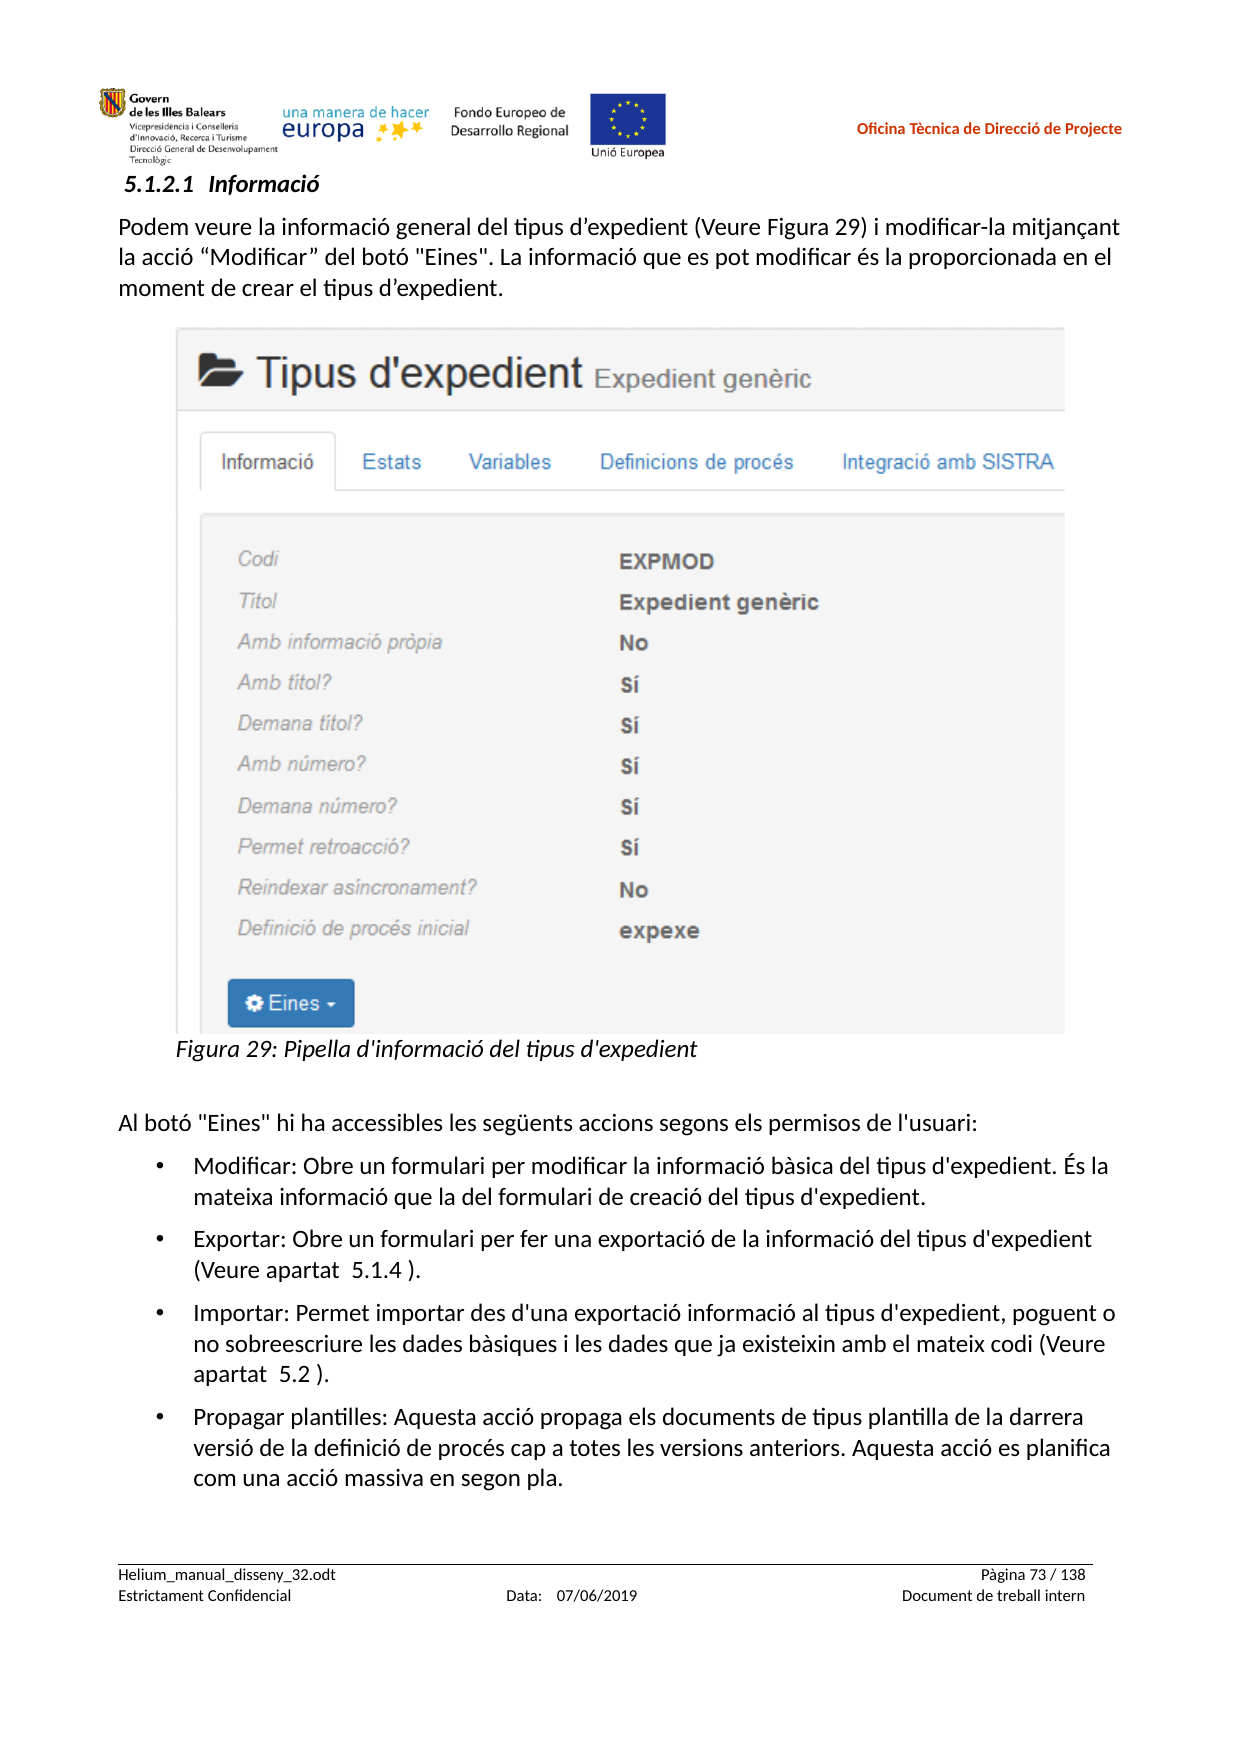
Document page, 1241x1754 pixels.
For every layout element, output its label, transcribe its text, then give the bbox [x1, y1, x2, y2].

list Exportar: Obre un formulari per fer una exportació de la informació del tipus d'expedient (Veure apartat 5.1.4). [156, 1224, 1122, 1285]
list Importar: Permet importar des d'una exportació informació al tipus d'expedient, poguent o no sobreescriure les dades bàsiques i les dades que ja existeixin amb el mateix codi (Veure apartat 5.2). [156, 1297, 1122, 1389]
text Al botó "Eines" hi ha accessibles les següents accions segons els permisos de l'usuari: [118, 1107, 1122, 1138]
picture [99, 87, 668, 166]
subtitle Informació [118, 168, 1122, 198]
list Modificar: Obre un formulari per modificar la informació bàsica del tipus d'expedient. És la mateixa informació que la del formulari de creació del tipus d'expedient. [156, 1150, 1122, 1211]
text Figura 29: Pipella d'informació del tipus d'expedient [176, 1034, 1065, 1064]
list Propagar plantilles: Aquesta acció propaga els documents de tipus plantilla de la darrera versió de la definició de procés cap a totes les versions anteriors. Aquesta acció es planifica com una acció massiva en segon pla. [156, 1401, 1122, 1493]
picture [175, 327, 1065, 1034]
text Podem veure la informació general del tipus d’expedient (Veure Figura 29) i modificar-la mitjançant la acció “Modificar” del botó "Eines". La informació que es pot modificar és la proporcionada en el moment de crear el tipus d’expedient. [118, 211, 1122, 302]
